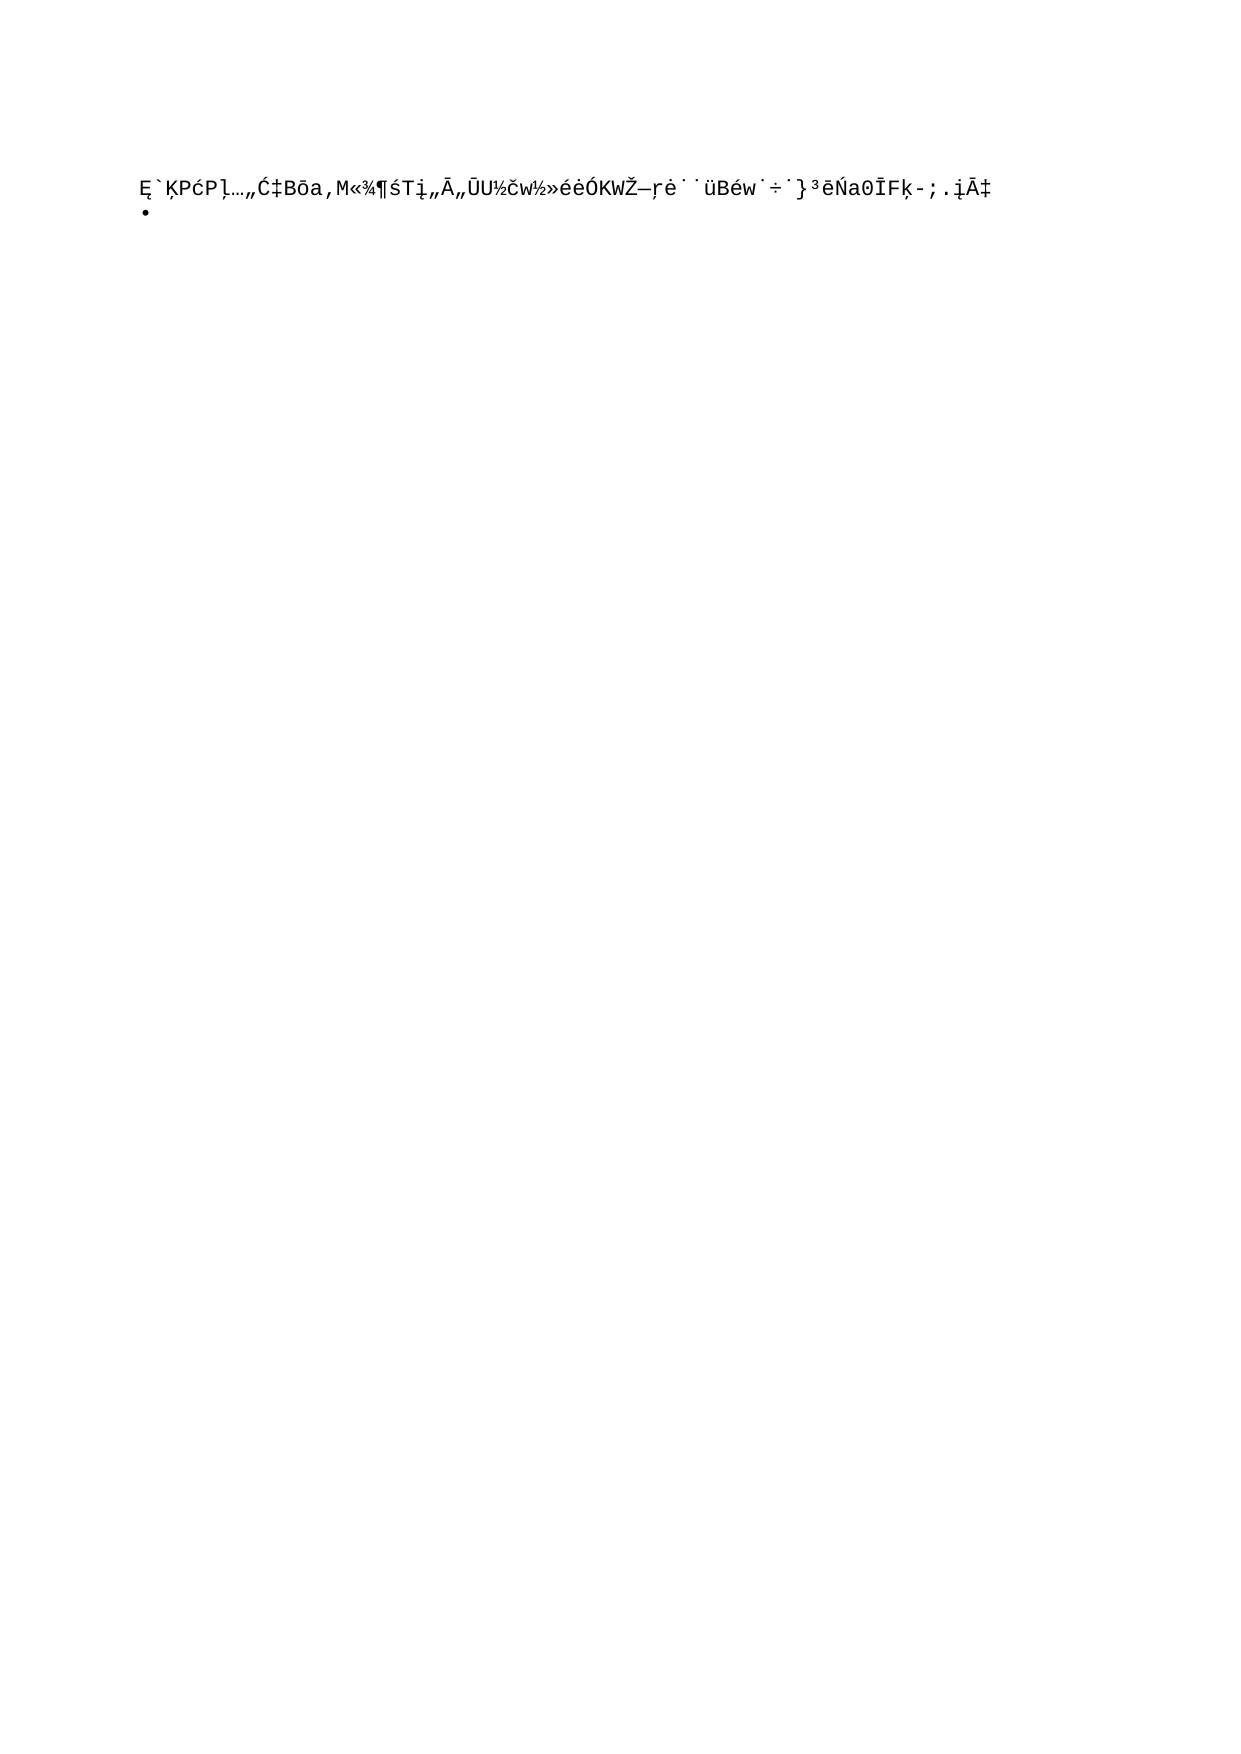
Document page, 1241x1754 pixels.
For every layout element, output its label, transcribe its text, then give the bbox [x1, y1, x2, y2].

text • [139, 202, 1101, 227]
text Ę`ĶPćPļ…„Ć‡Bōa‚M«¾¶śTį„Ā„ŪU½čw­½»éėÓKWŽ—ŗė˙˙üBéw˙÷˙}³ēŃa0ĪFķ‑;.įĀ‡ [139, 177, 1101, 202]
